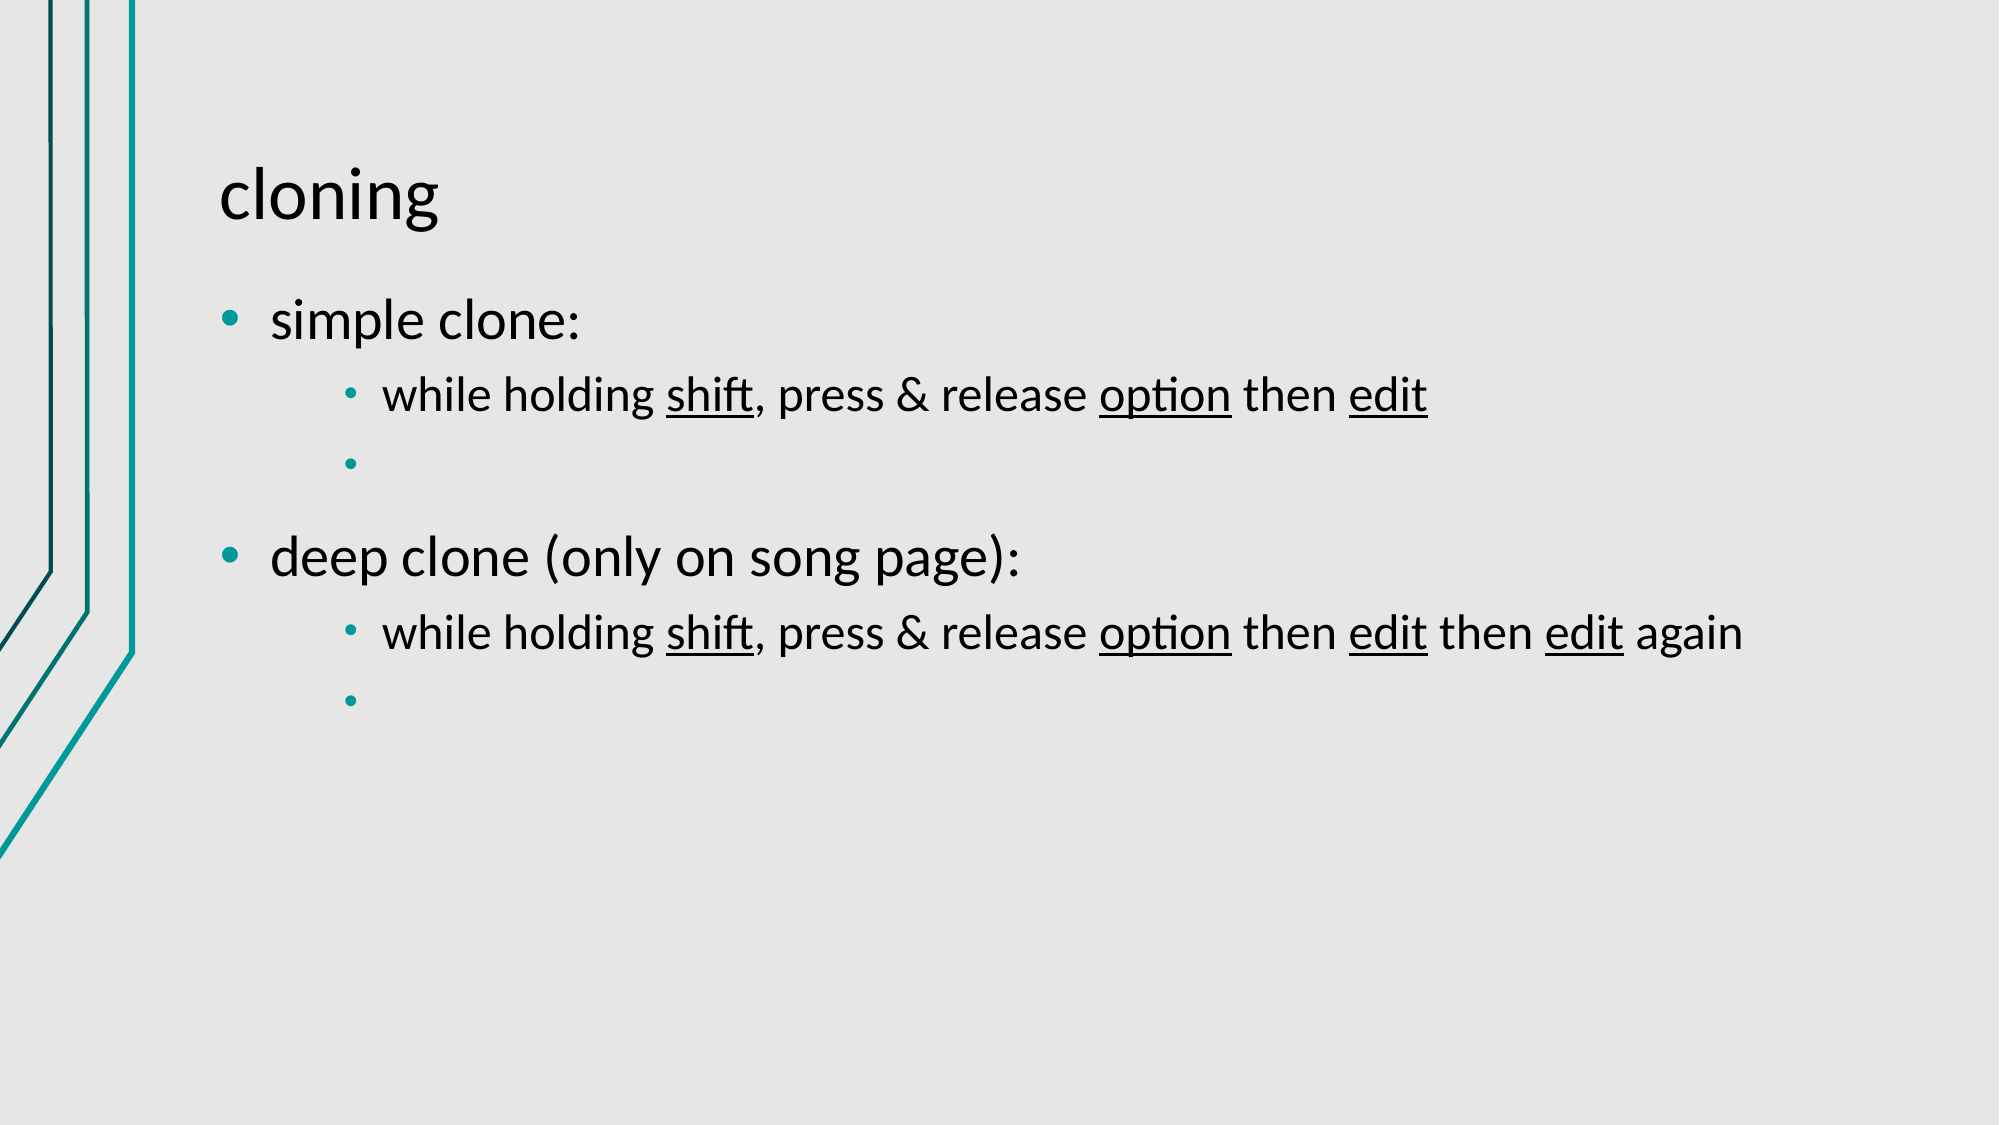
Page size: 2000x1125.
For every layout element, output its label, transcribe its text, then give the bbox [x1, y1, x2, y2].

list simple clone: while holding shift, press & release option then edit deep clone (only on song page): while holding shift, press & release option then edit then edit again [199, 279, 1900, 1012]
title cloning [199, 45, 1900, 246]
